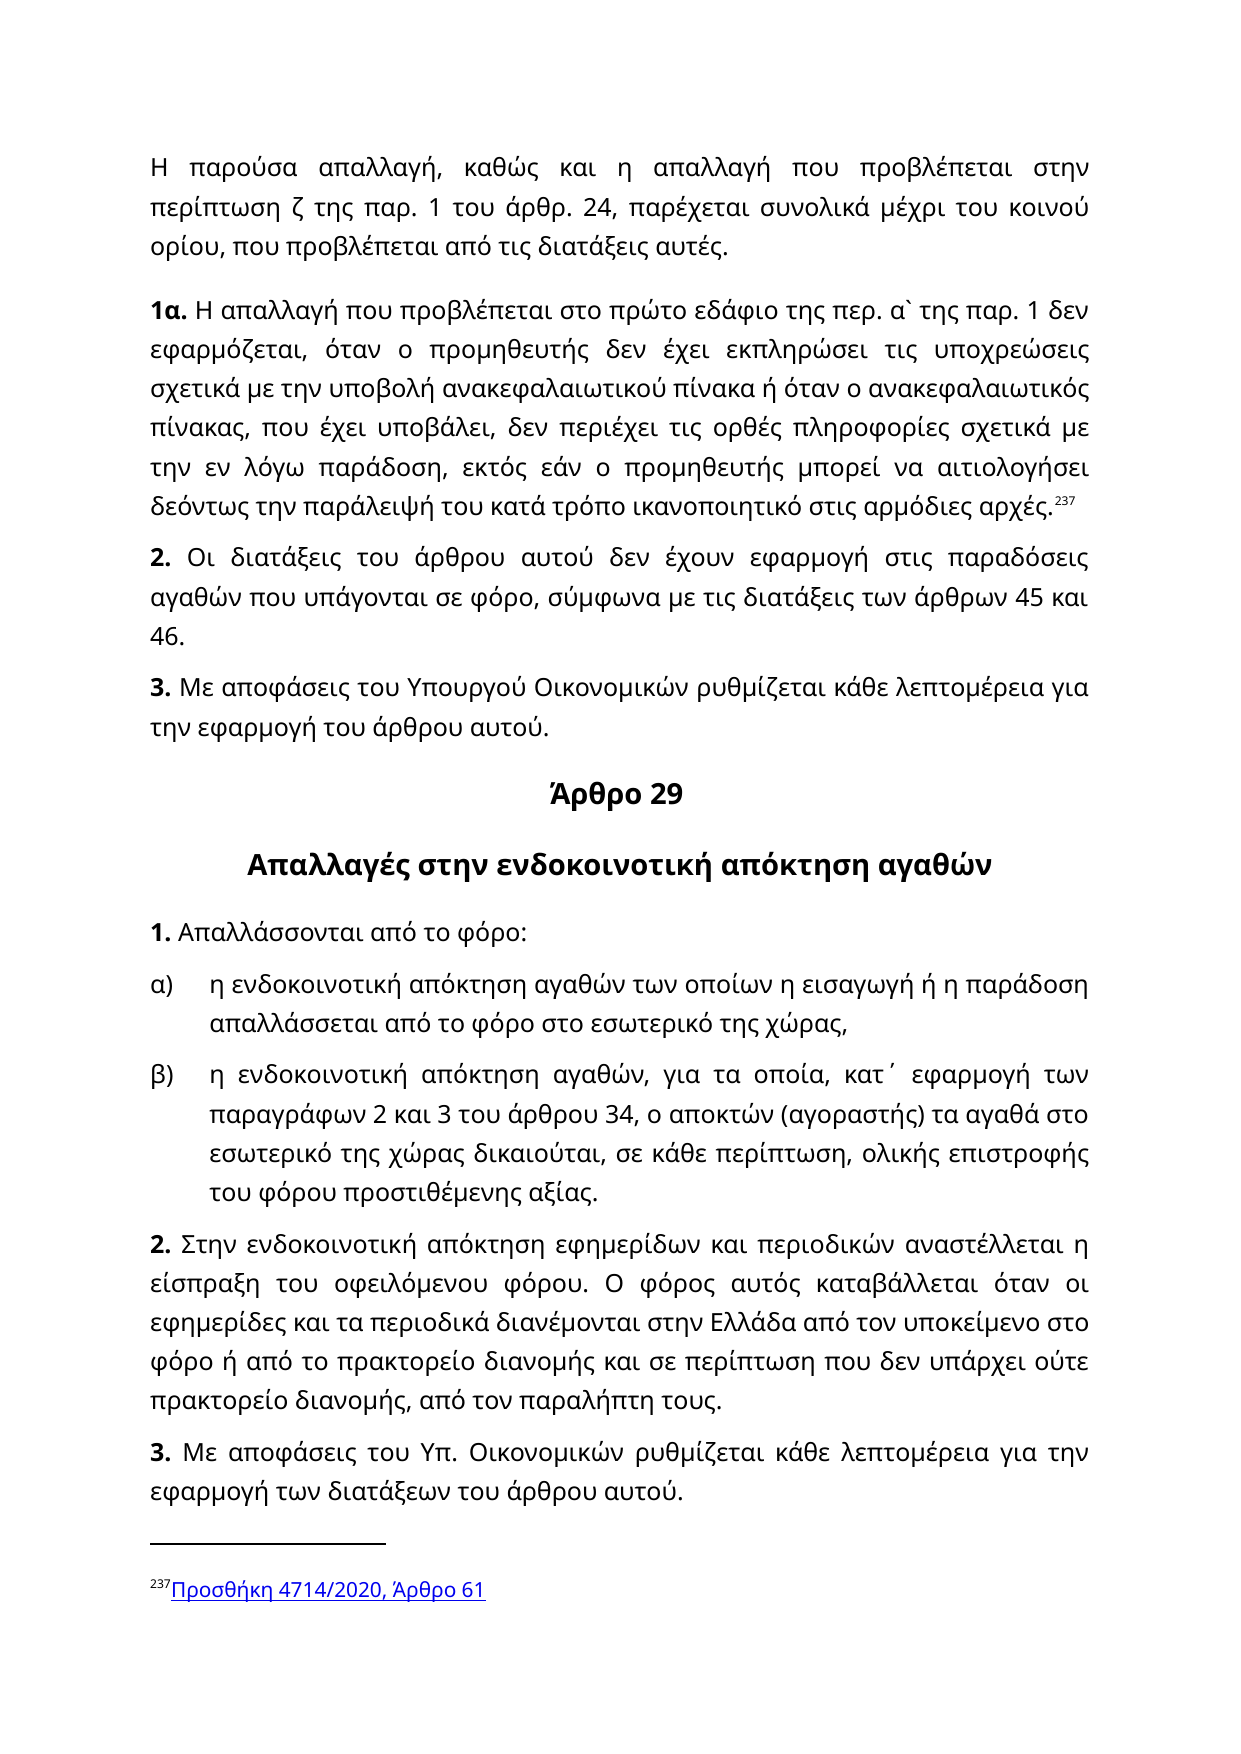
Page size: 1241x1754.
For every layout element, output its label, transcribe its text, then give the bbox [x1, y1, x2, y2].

list α) η ενδοκοινοτική απόκτηση αγαθών των οποίων η εισαγωγή ή η παράδοση απαλλάσσεται από το φόρο στο εσωτερικό της χώρας, [150, 966, 1090, 1039]
text Η παρούσα απαλλαγή, καθώς και η απαλλαγή που προβλέπεται στην περίπτωση ζ της παρ. 1 του άρθρ. 24, παρέχεται συνολικά μέχρι του κοινού ορίου, που προβλέπεται από τις διατάξεις αυτές. [150, 150, 1090, 262]
text Προσθήκη 4714/2020, Άρθρο 61 [150, 1576, 1090, 1604]
text 2. Στην ενδοκοινοτική απόκτηση εφημερίδων και περιοδικών αναστέλλεται η είσπραξη του οφειλόμενου φόρου. Ο φόρος αυτός καταβάλλεται όταν οι εφημερίδες και τα περιοδικά διανέμονται στην Ελλάδα από τον υποκείμενο στο φόρο ή από το πρακτορείο διανομής και σε περίπτωση που δεν υπάρχει ούτε πρακτορείο διανομής, από τον παραλήπτη τους. [150, 1226, 1090, 1417]
list β) η ενδοκοινοτική απόκτηση αγαθών, για τα οποία, κατ΄ εφαρμογή των παραγράφων 2 και 3 του άρθρου 34, ο αποκτών (αγοραστής) τα αγαθά στο εσωτερικό της χώρας δικαιούται, σε κάθε περίπτωση, ολικής επιστροφής του φόρου προστιθέμενης αξίας. [150, 1057, 1090, 1209]
text 1α. Η απαλλαγή που προβλέπεται στο πρώτο εδάφιο της περ. α` της παρ. 1 δεν εφαρμόζεται, όταν ο προμηθευτής δεν έχει εκπληρώσει τις υποχρεώσεις σχετικά με την υποβολή ανακεφαλαιωτικού πίνακα ή όταν ο ανακεφαλαιωτικός πίνακας, που έχει υποβάλει, δεν περιέχει τις ορθές πληροφορίες σχετικά με την εν λόγω παράδοση, εκτός εάν ο προμηθευτής μπορεί να αιτιολογήσει δεόντως την παράλειψή του κατά τρόπο ικανοποιητικό στις αρμόδιες αρχές. [150, 292, 1090, 522]
subtitle Άρθρο 29 [150, 773, 1090, 813]
subtitle Απαλλαγές στην ενδοκοινοτική απόκτηση αγαθών [150, 844, 1090, 884]
text 1. Απαλλάσσονται από το φόρο: [150, 914, 1090, 949]
text 3. Με αποφάσεις του Υπ. Οικονομικών ρυθμίζεται κάθε λεπτομέρεια για την εφαρμογή των διατάξεων του άρθρου αυτού. [150, 1434, 1090, 1508]
text 2. Οι διατάξεις του άρθρου αυτού δεν έχουν εφαρμογή στις παραδόσεις αγαθών που υπάγονται σε φόρο, σύμφωνα με τις διατάξεις των άρθρων 45 και 46. [150, 540, 1090, 652]
text 3. Με αποφάσεις του Υπουργού Οικονομικών ρυθμίζεται κάθε λεπτομέρεια για την εφαρμογή του άρθρου αυτού. [150, 670, 1090, 743]
